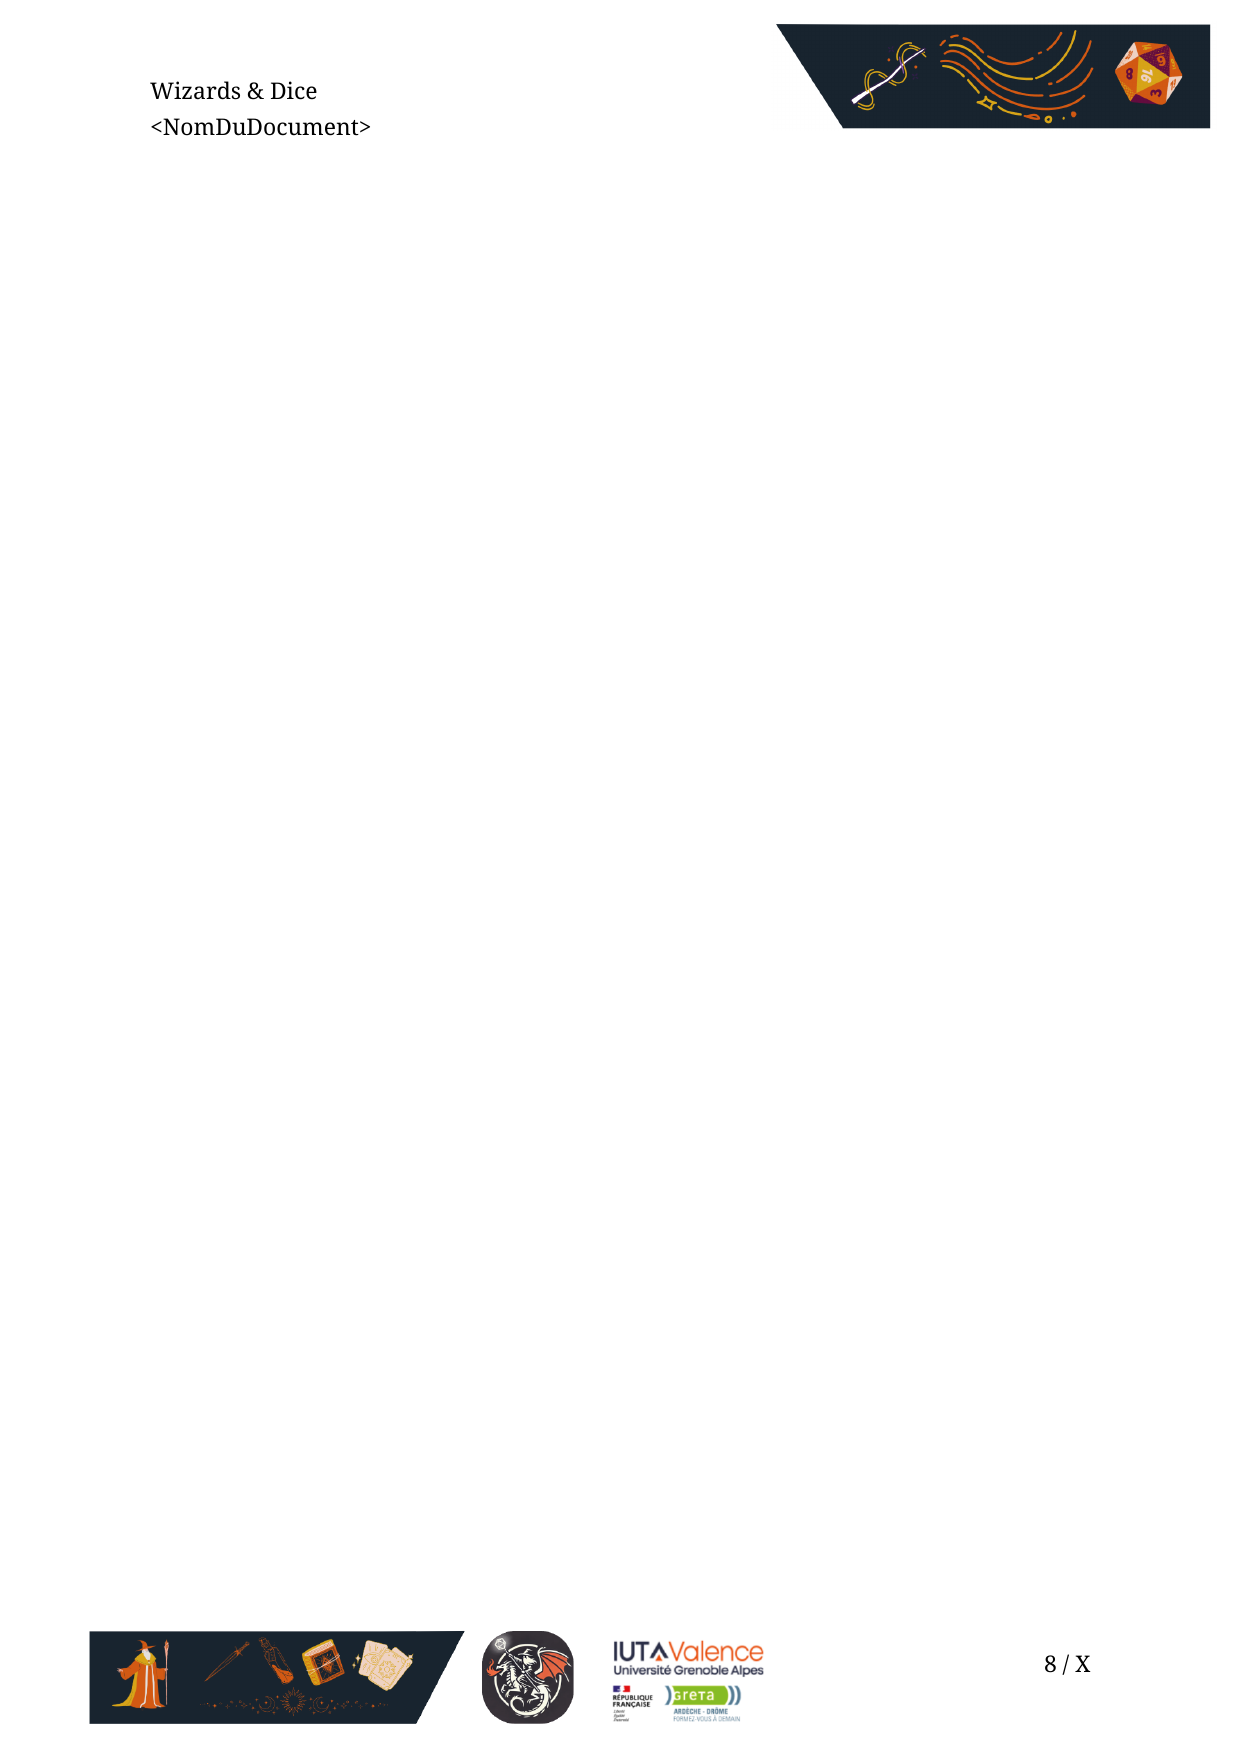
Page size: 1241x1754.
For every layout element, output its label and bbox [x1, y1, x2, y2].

picture [81, 1620, 788, 1733]
picture [771, 21, 1218, 131]
